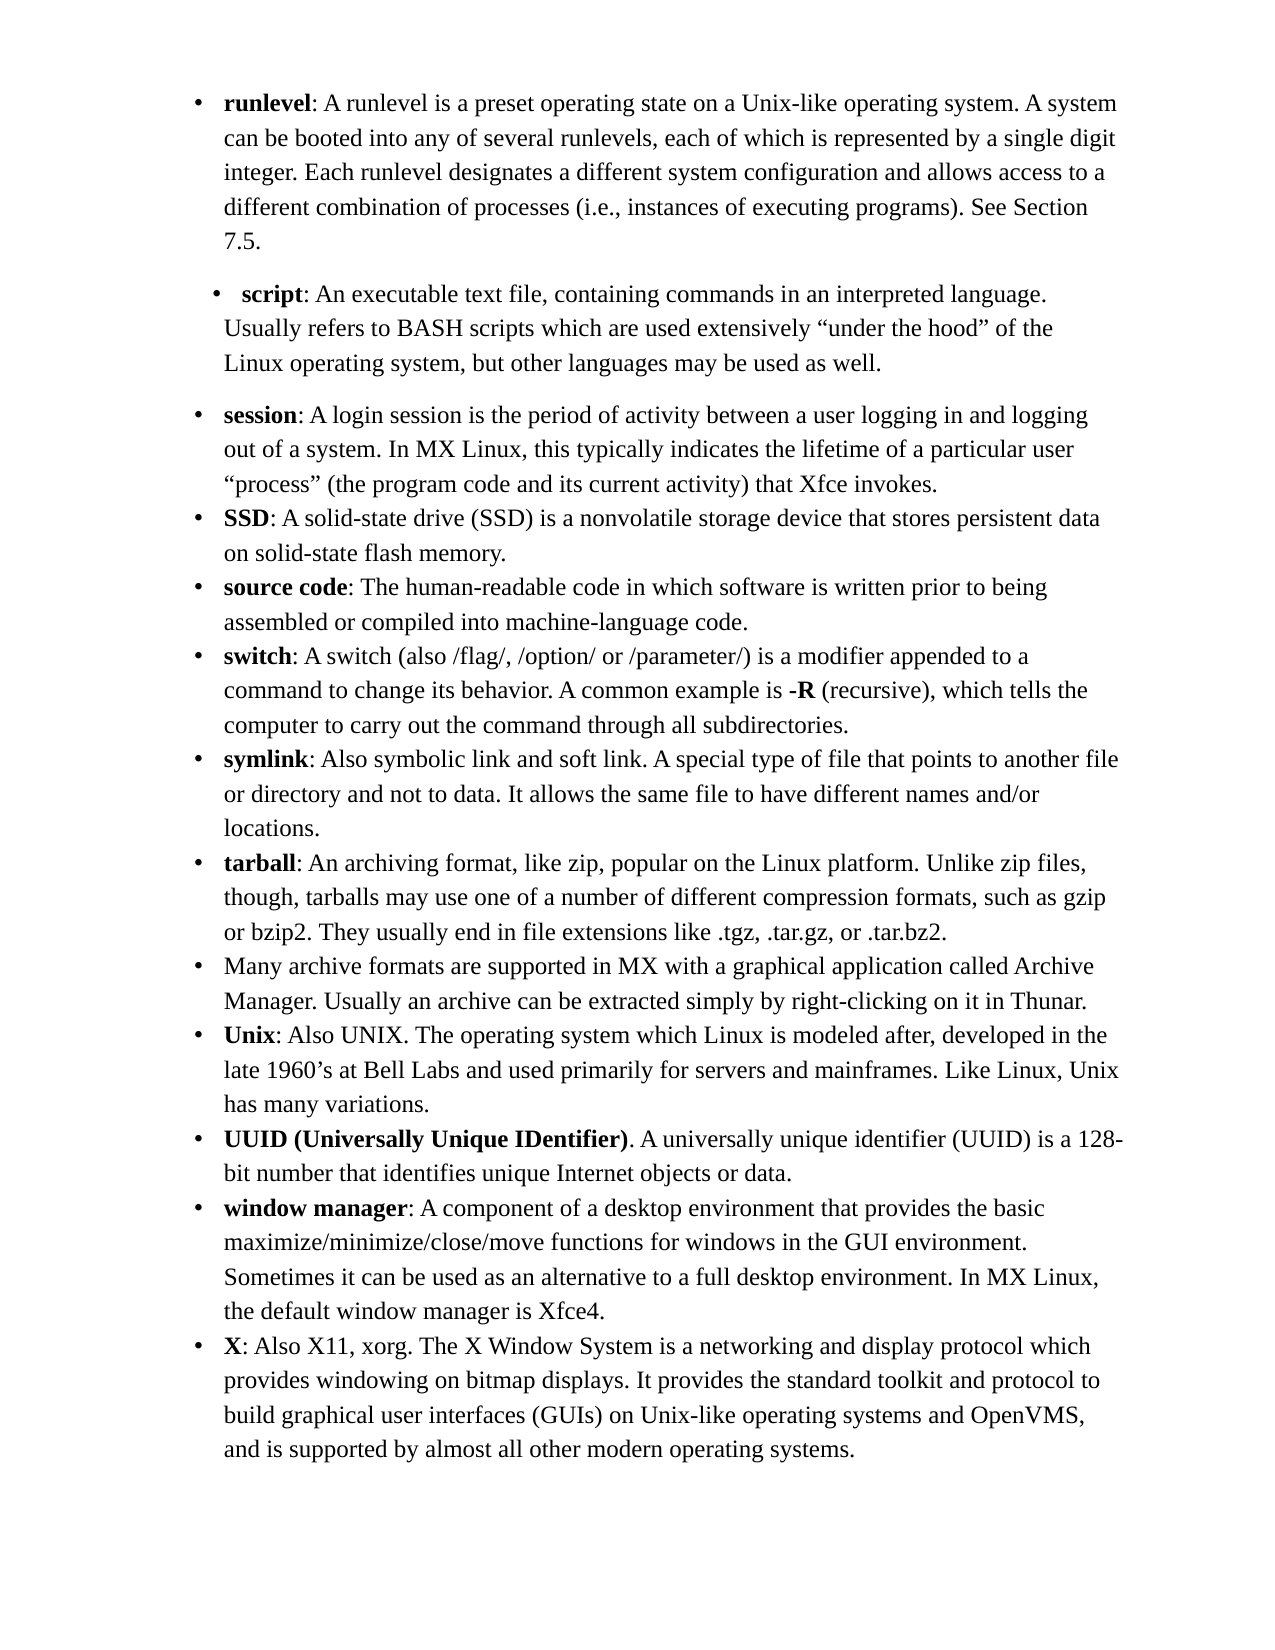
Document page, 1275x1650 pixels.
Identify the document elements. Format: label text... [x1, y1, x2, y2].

list window manager: A component of a desktop environment that provides the basic maximize/minimize/close/move functions for windows in the GUI environment. Sometimes it can be used as an alternative to a full desktop environment. In MX Linux, the default window manager is Xfce4. [194, 1193, 1125, 1325]
list UUID (Universally Unique IDentifier). A universally unique identifier (UUID) is a 128-bit number that identifies unique Internet objects or data. [194, 1124, 1125, 1187]
list symlink: Also symbolic link and soft link. A special type of file that points to another file or directory and not to data. It allows the same file to have different names and/or locations. [194, 744, 1125, 842]
list session: A login session is the period of activity between a user logging in and logging out of a system. In MX Linux, this typically indicates the lifetime of a particular user “process” (the program code and its current activity) that Xfce invokes. [194, 400, 1125, 497]
list Many archive formats are supported in MX with a graphical application called Archive Manager. Usually an archive can be extracted simply by right-clicking on it in Thunar. [194, 951, 1125, 1015]
list tarball: An archiving format, like zip, popular on the Linux platform. Unlike zip files, though, tarballs may use one of a number of different compression formats, such as gzip or bzip2. They usually end in file extensions like .tgz, .tar.gz, or .tar.bz2. [194, 848, 1125, 946]
list Unix: Also UNIX. The operating system which Linux is modeled after, developed in the late 1960’s at Bell Labs and used primarily for servers and mainframes. Like Linux, Unix has many variations. [194, 1020, 1125, 1118]
list script: An executable text file, containing commands in an interpreted language. Usually refers to BASH scripts which are used extensively “under the hood” of the Linux operating system, but other languages may be used as well. [194, 279, 1107, 376]
list runlevel: A runlevel is a preset operating state on a Unix-like operating system. A system can be booted into any of several runlevels, each of which is represented by a single digit integer. Each runlevel designates a different system configuration and allows access to a different combination of processes (i.e., instances of executing programs). See Section 7.5. [194, 88, 1125, 255]
list X: Also X11, xorg. The X Window System is a networking and display protocol which provides windowing on bitmap displays. It provides the standard toolkit and protocol to build graphical user interfaces (GUIs) on Unix-like operating systems and OpenVMS, and is supported by almost all other modern operating systems. [194, 1331, 1125, 1463]
list source code: The human-readable code in which software is written prior to being assembled or compiled into machine-language code. [194, 572, 1125, 635]
list SSD: A solid-state drive (SSD) is a nonvolatile storage device that stores persistent data on solid-state flash memory. [194, 503, 1125, 566]
list switch: A switch (also /flag/, /option/ or /parameter/) is a modifier appended to a command to change its behavior. A common example is -R (recursive), which tells the computer to carry out the command through all subdirectories. [194, 641, 1125, 739]
